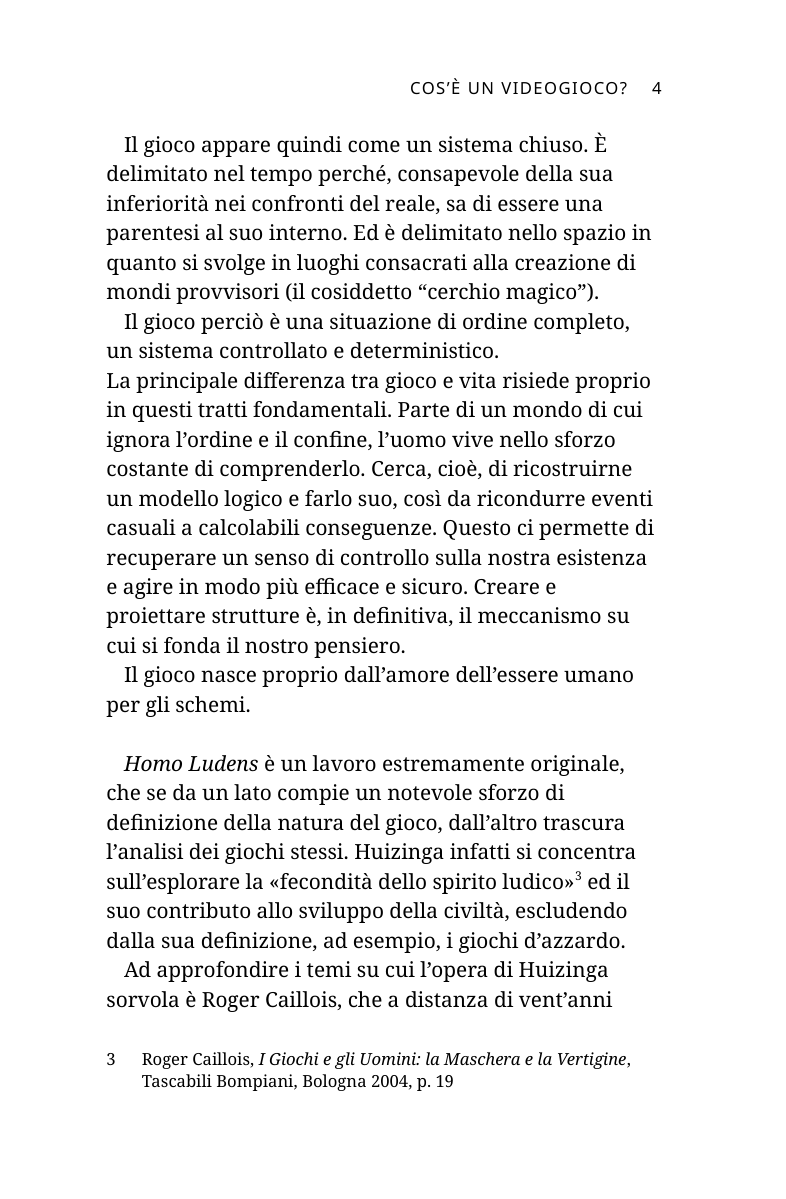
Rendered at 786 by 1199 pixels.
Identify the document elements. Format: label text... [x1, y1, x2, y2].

text Il gioco perciò è una situazione di ordine completo, un sistema controllato e deterministico. [106, 306, 661, 365]
text Roger Caillois, I Giochi e gli Uomini: la Maschera e la Vertigine, Tascabili Bompiani, Bologna 2004, p. 19 [106, 1047, 661, 1093]
text Ad approfondire i temi su cui l’opera di Huizinga sorvola è Roger Caillois, che a distanza di vent’anni [106, 954, 661, 1013]
text La principale differenza tra gioco e vita risiede proprio in questi tratti fondamentali. Parte di un mondo di cui ignora l’ordine e il confine, l’uomo vive nello sforzo costante di comprenderlo. Cerca, cioè, di ricostruirne un modello logico e farlo suo, così da ricondurre eventi casuali a calcolabili conseguenze. Questo ci permette di recuperare un senso di controllo sulla nostra esistenza e agire in modo più efficace e sicuro. Creare e proiettare strutture è, in definitiva, il meccanismo su cui si fonda il nostro pensiero. [106, 365, 661, 659]
text Homo Ludens è un lavoro estremamente originale, che se da un lato compie un notevole sforzo di definizione della natura del gioco, dall’altro trascura l’analisi dei giochi stessi. Huizinga infatti si concentra sull’esplorare la «fecondità dello spirito ludico» ed il suo contributo allo sviluppo della civiltà, escludendo dalla sua definizione, ad esempio, i giochi d’azzardo. [106, 748, 661, 954]
text Il gioco appare quindi come un sistema chiuso. È delimitato nel tempo perché, consapevole della sua inferiorità nei confronti del reale, sa di essere una parentesi al suo interno. Ed è delimitato nello spazio in quanto si svolge in luoghi consacrati alla creazione di mondi provvisori (il cosiddetto “cerchio magico”). [106, 129, 661, 306]
text Il gioco nasce proprio dall’amore dell’essere umano per gli schemi. [106, 659, 661, 718]
